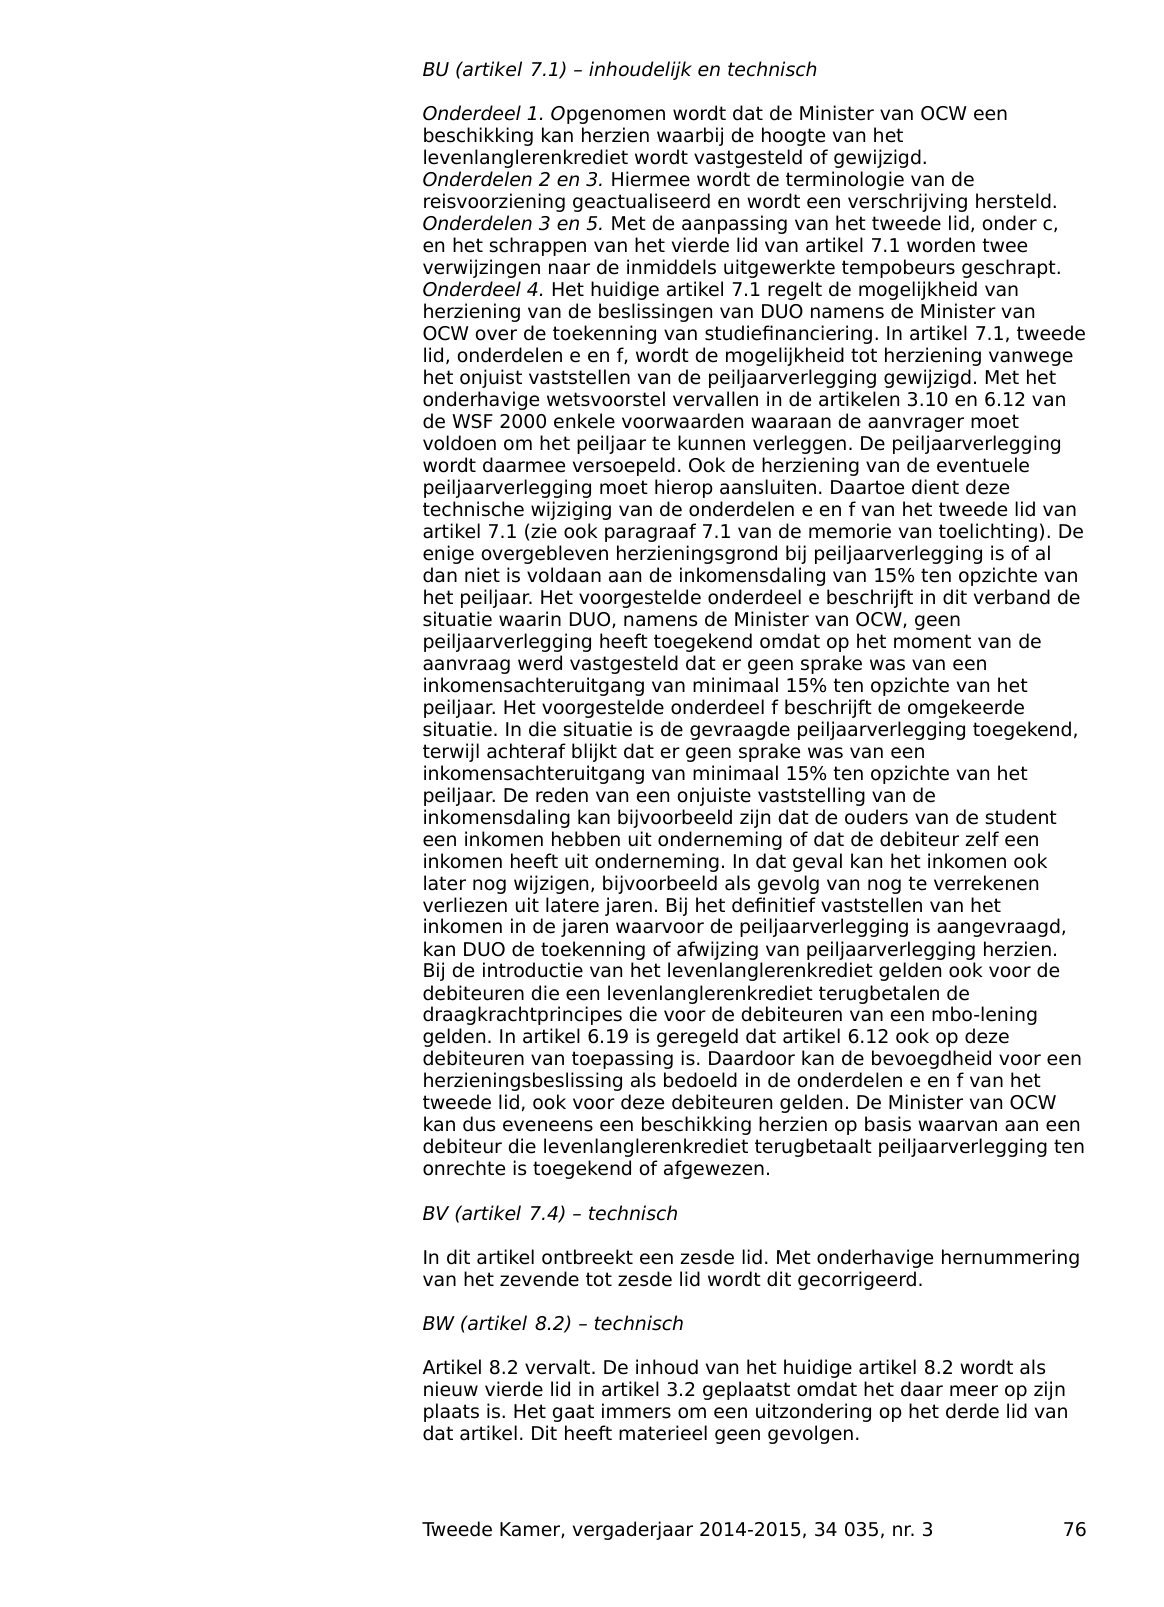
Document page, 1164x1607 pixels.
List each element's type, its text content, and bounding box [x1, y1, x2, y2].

text Onderdeel 4. Het huidige artikel 7.1 regelt de mogelijkheid van herziening van de beslissingen van DUO namens de Minister van OCW over de toekenning van studiefinanciering. In artikel 7.1, tweede lid, onderdelen e en f, wordt de mogelijkheid tot herziening vanwege het onjuist vaststellen van de peiljaarverlegging gewijzigd. Met het onderhavige wetsvoorstel vervallen in de artikelen 3.10 en 6.12 van de WSF 2000 enkele voorwaarden waaraan de aanvrager moet voldoen om het peiljaar te kunnen verleggen. De peiljaarverlegging wordt daarmee versoepeld. Ook de herziening van de eventuele peiljaarverlegging moet hierop aansluiten. Daartoe dient deze technische wijziging van de onderdelen e en f van het tweede lid van artikel 7.1 (zie ook paragraaf 7.1 van de memorie van toelichting). De enige overgebleven herzieningsgrond bij peiljaarverlegging is of al dan niet is voldaan aan de inkomensdaling van 15% ten opzichte van het peiljaar. Het voorgestelde onderdeel e beschrijft in dit verband de situatie waarin DUO, namens de Minister van OCW, geen peiljaarverlegging heeft toegekend omdat op het moment van de aanvraag werd vastgesteld dat er geen sprake was van een inkomensachteruitgang van minimaal 15% ten opzichte van het peiljaar. Het voorgestelde onderdeel f beschrijft de omgekeerde situatie. In die situatie is de gevraagde peiljaarverlegging toegekend, terwijl achteraf blijkt dat er geen sprake was van een inkomensachteruitgang van minimaal 15% ten opzichte van het peiljaar. De reden van een onjuiste vaststelling van de inkomensdaling kan bijvoorbeeld zijn dat de ouders van de student een inkomen hebben uit onderneming of dat de debiteur zelf een inkomen heeft uit onderneming. In dat geval kan het inkomen ook later nog wijzigen, bijvoorbeeld als gevolg van nog te verrekenen verliezen uit latere jaren. Bij het definitief vaststellen van het inkomen in de jaren waarvoor de peiljaarverlegging is aangevraagd, kan DUO de toekenning of afwijzing van peiljaarverlegging herzien. [422, 279, 1087, 960]
text Onderdelen 2 en 3. Hiermee wordt de terminologie van de reisvoorziening geactualiseerd en wordt een verschrijving hersteld. [422, 169, 1087, 213]
subtitle BW (artikel 8.2) – technisch [422, 1313, 1087, 1335]
text Bij de introductie van het levenlanglerenkrediet gelden ook voor de debiteuren die een levenlanglerenkrediet terugbetalen de draagkrachtprincipes die voor de debiteuren van een mbo-lening gelden. In artikel 6.19 is geregeld dat artikel 6.12 ook op deze debiteuren van toepassing is. Daardoor kan de bevoegdheid voor een herzieningsbeslissing als bedoeld in de onderdelen e en f van het tweede lid, ook voor deze debiteuren gelden. De Minister van OCW kan dus eveneens een beschikking herzien op basis waarvan aan een debiteur die levenlanglerenkrediet terugbetaalt peiljaarverlegging ten onrechte is toegekend of afgewezen. [422, 960, 1087, 1180]
subtitle BV (artikel 7.4) – technisch [422, 1202, 1087, 1224]
text Onderdelen 3 en 5. Met de aanpassing van het tweede lid, onder c, en het schrappen van het vierde lid van artikel 7.1 worden twee verwijzingen naar de inmiddels uitgewerkte tempobeurs geschrapt. [422, 213, 1087, 279]
text Onderdeel 1. Opgenomen wordt dat de Minister van OCW een beschikking kan herzien waarbij de hoogte van het levenlanglerenkrediet wordt vastgesteld of gewijzigd. [422, 103, 1087, 169]
text In dit artikel ontbreekt een zesde lid. Met onderhavige hernummering van het zevende tot zesde lid wordt dit gecorrigeerd. [422, 1247, 1087, 1291]
text Artikel 8.2 vervalt. De inhoud van het huidige artikel 8.2 wordt als nieuw vierde lid in artikel 3.2 geplaatst omdat het daar meer op zijn plaats is. Het gaat immers om een uitzondering op het derde lid van dat artikel. Dit heeft materieel geen gevolgen. [422, 1357, 1087, 1445]
subtitle BU (artikel 7.1) – inhoudelijk en technisch [422, 59, 1087, 81]
